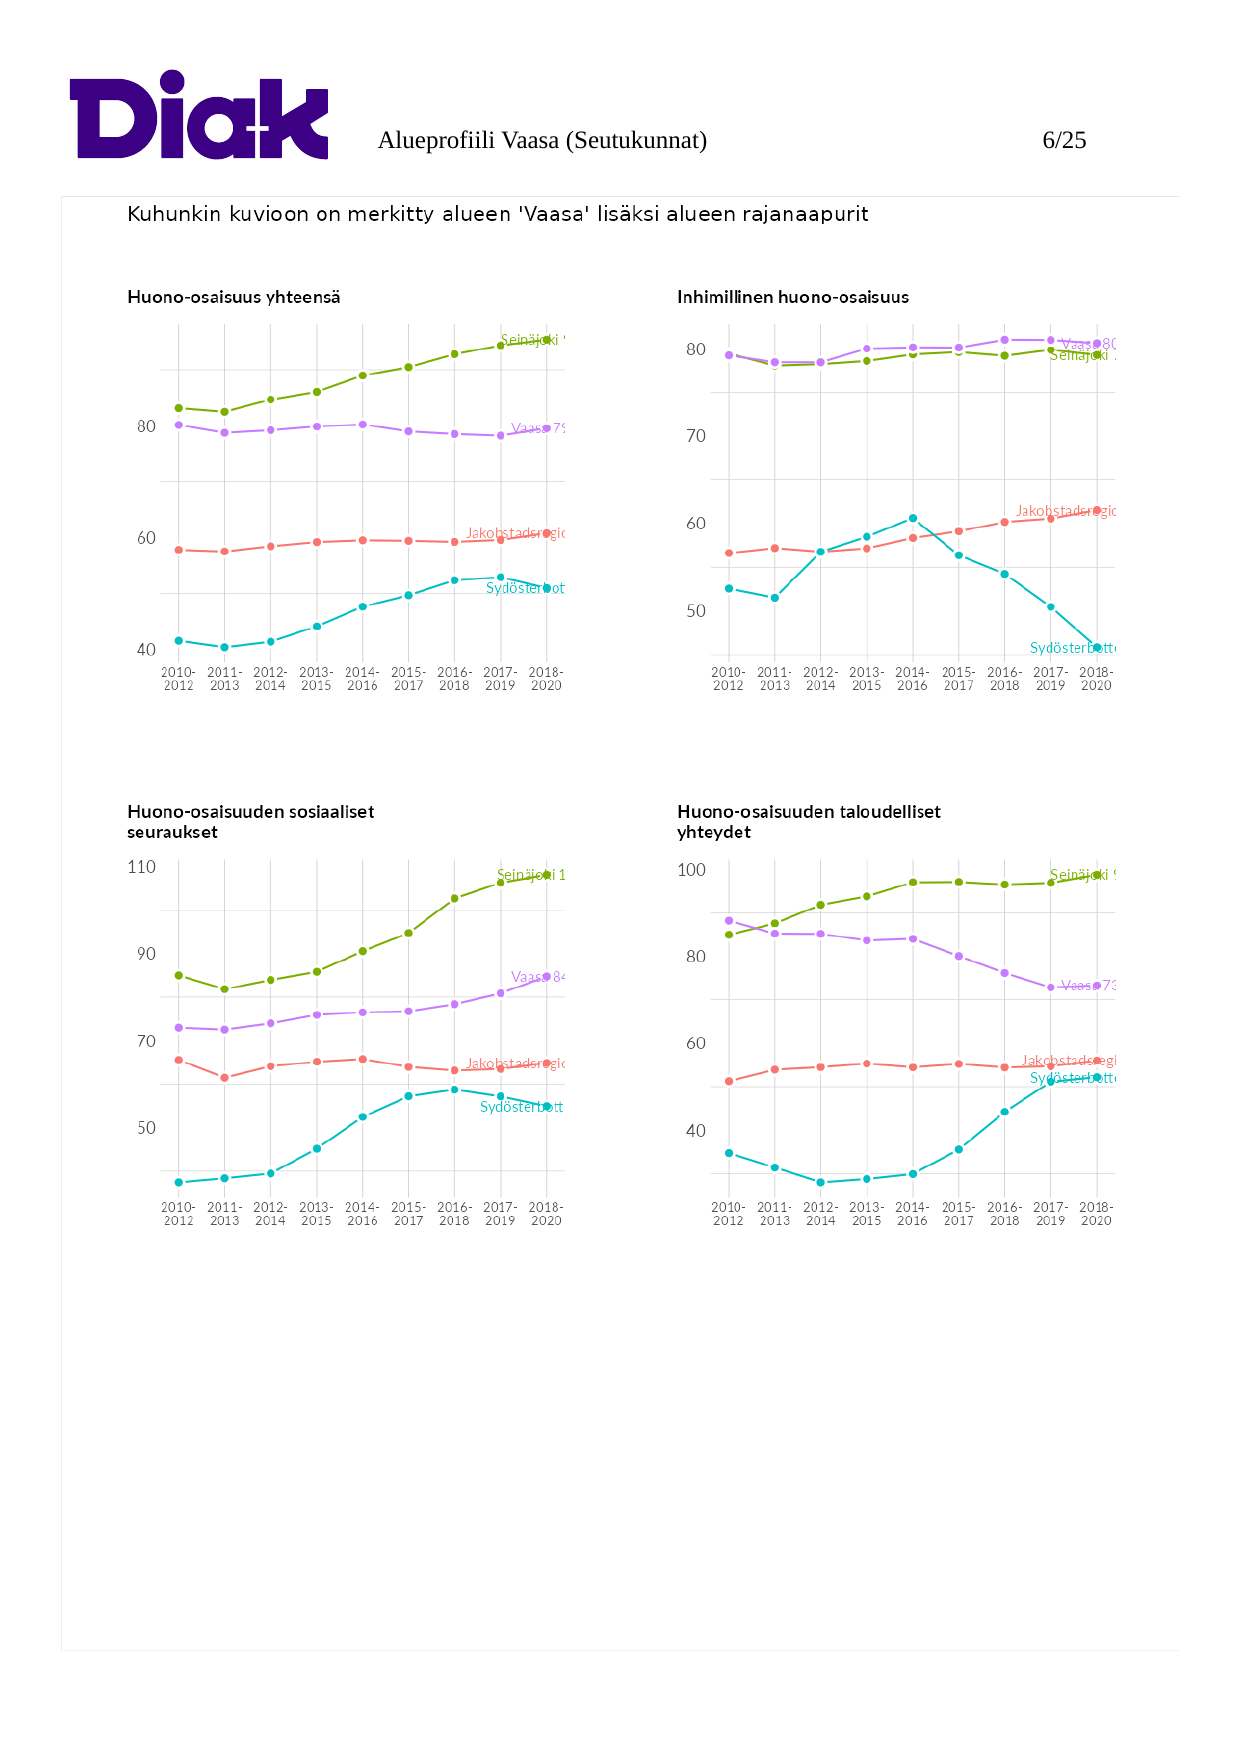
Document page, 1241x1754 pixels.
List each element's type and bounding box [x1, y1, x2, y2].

picture [61, 196, 1179, 1651]
